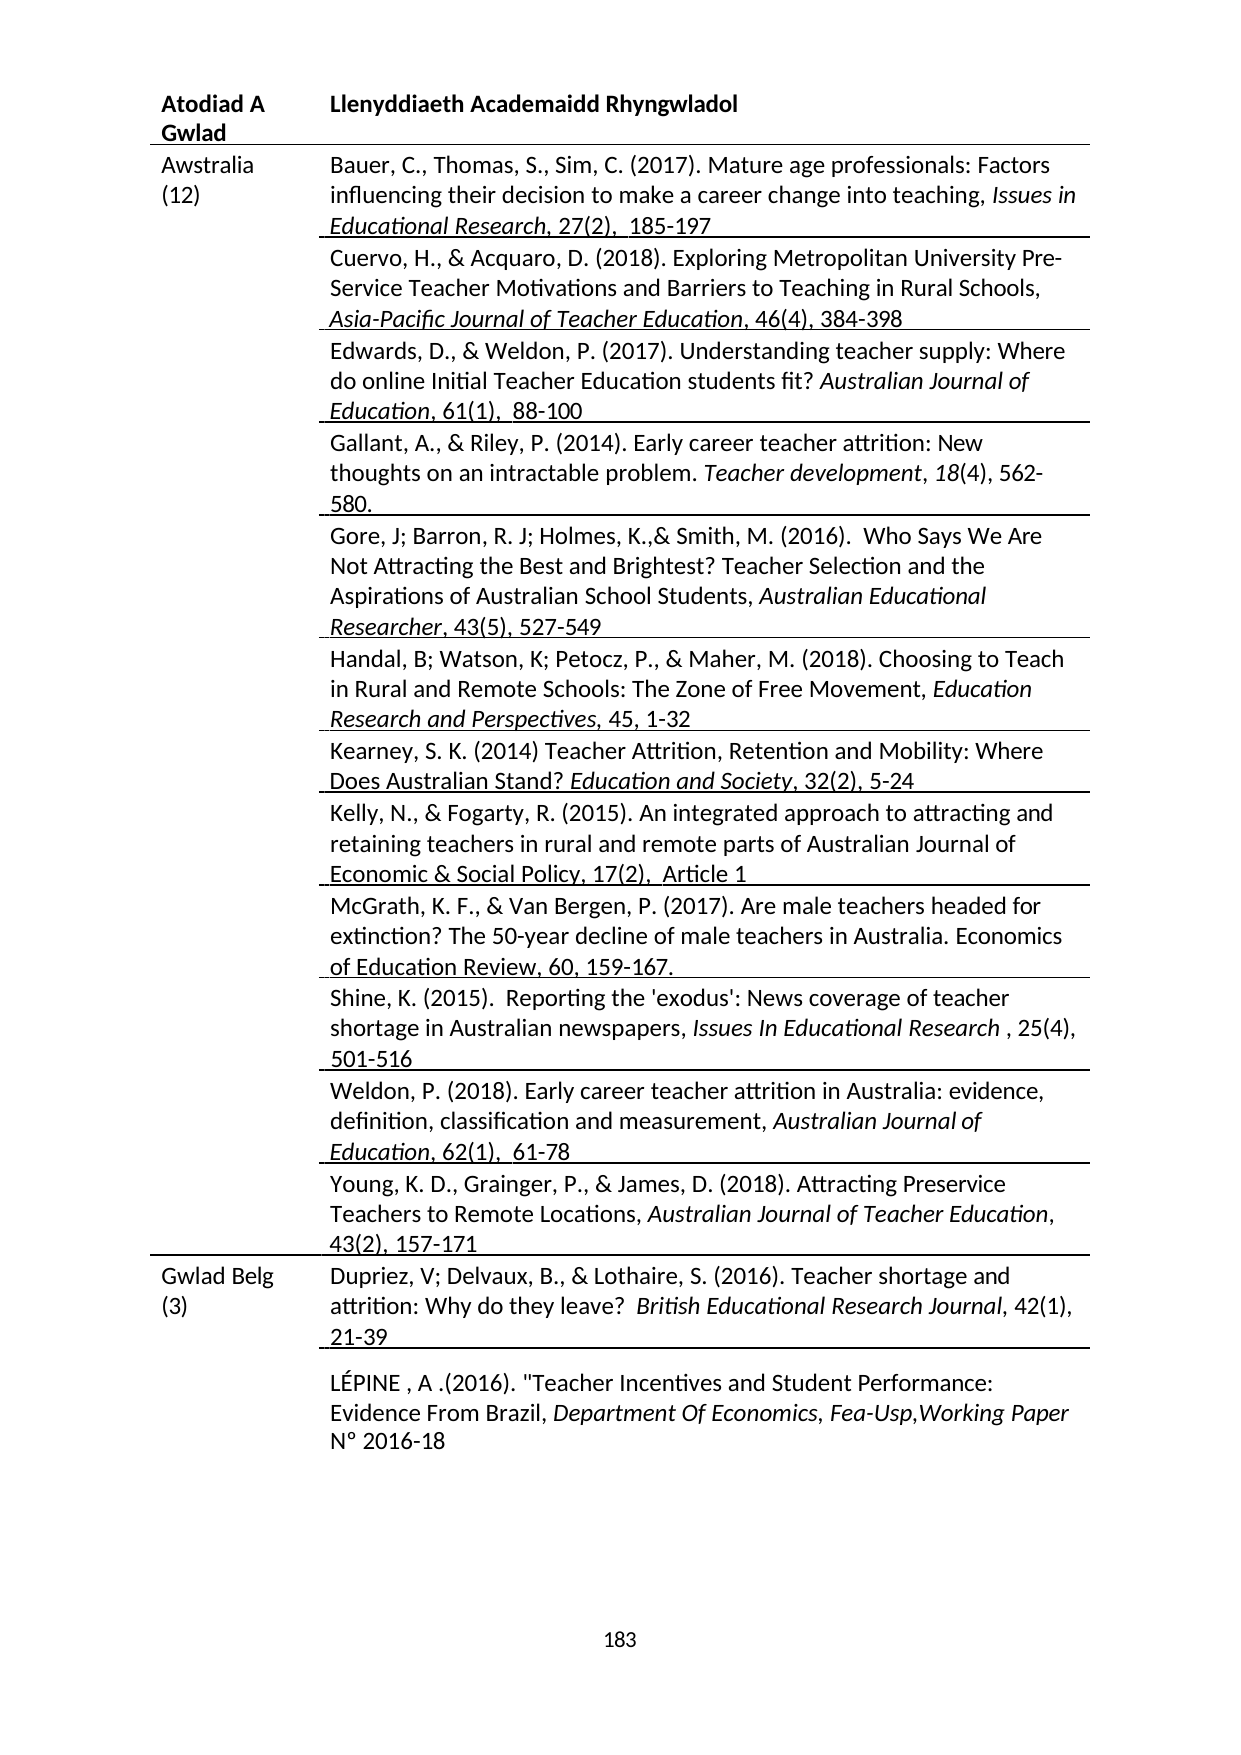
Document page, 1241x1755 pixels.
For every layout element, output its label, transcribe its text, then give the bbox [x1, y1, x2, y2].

table_cell Young, K. D., Grainger, P., & James, D. (2018). Attracting Preservice Teachers to Remote Locations, Australian Journal of Teacher Education, 43(2), 157-171 [303, 1169, 1082, 1254]
table_cell Bauer, C., Thomas, S., Sim, C. (2017). Mature age professionals: Factors influencing their decision to make a career change into teaching, Issues in Educational Research, 27(2), 185-197 [303, 151, 1082, 243]
table_header Llenyddiaeth Academaidd Rhyngwladol [303, 92, 1082, 144]
table_cell [156, 429, 302, 521]
table_cell Awstralia (12) [156, 151, 302, 243]
table_cell Shine, K. (2015). Reporting the 'exodus': News coverage of teacher shortage in Australian newspapers, Issues In Educational Research , 25(4), 501-516 [303, 984, 1082, 1076]
table_header [303, 145, 1082, 151]
table_cell [156, 737, 302, 799]
table_cell Gwlad Belg (3) [156, 1262, 302, 1368]
table_cell Edwards, D., & Weldon, P. (2017). Understanding teacher supply: Where do online Initial Teacher Education students fit? Australian Journal of Education, 61(1), 88-100 [303, 336, 1082, 429]
table_cell McGrath, K. F., & Van Bergen, P. (2017). Are male teachers headed for extinction? The 50-year decline of male teachers in Australia. Economics of Education Review, 60, 159-167. [303, 891, 1082, 984]
table_cell [156, 336, 302, 429]
table_cell [156, 644, 302, 737]
table_header Atodiad A Gwlad [156, 92, 302, 144]
table_cell [156, 521, 302, 644]
table_cell Gore, J; Barron, R. J; Holmes, K.,& Smith, M. (2016). Who Says We Are Not Attracting the Best and Brightest? Teacher Selection and the Aspirations of Australian School Students, Australian Educational Researcher, 43(5), 527-549 [303, 521, 1082, 644]
table_cell Kelly, N., & Fogarty, R. (2015). An integrated approach to attracting and retaining teachers in rural and remote parts of Australian Journal of Economic & Social Policy, 17(2), Article 1 [303, 799, 1082, 891]
table_header [156, 145, 302, 151]
table_cell [156, 244, 302, 336]
table_cell [156, 1256, 302, 1262]
table_cell [156, 1076, 302, 1169]
table_cell Cuervo, H., & Acquaro, D. (2018). Exploring Metropolitan University Pre- Service Teacher Motivations and Barriers to Teaching in Rural Schools, Asia-Pacific Journal of Teacher Education, 46(4), 384-398 [303, 244, 1082, 336]
table_cell [156, 891, 302, 984]
table_cell Gallant, A., & Riley, P. (2014). Early career teacher attrition: New thoughts on an intractable problem. Teacher development, 18(4), 562- 580. [303, 429, 1082, 521]
table_cell [156, 1368, 302, 1457]
table_cell Kearney, S. K. (2014) Teacher Attrition, Retention and Mobility: Where Does Australian Stand? Education and Society, 32(2), 5-24 [303, 737, 1082, 799]
table_cell Dupriez, V; Delvaux, B., & Lothaire, S. (2016). Teacher shortage and attrition: Why do they leave? British Educational Research Journal, 42(1), 21-39 [303, 1262, 1082, 1368]
table_cell Weldon, P. (2018). Early career teacher attrition in Australia: evidence, definition, classification and measurement, Australian Journal of Education, 62(1), 61-78 [303, 1076, 1082, 1169]
table_cell [303, 1256, 1082, 1262]
table_cell [156, 1169, 302, 1254]
table_cell Handal, B; Watson, K; Petocz, P., & Maher, M. (2018). Choosing to Teach in Rural and Remote Schools: The Zone of Free Movement, Education Research and Perspectives, 45, 1-32 [303, 644, 1082, 737]
table_cell [156, 799, 302, 891]
table_cell [156, 984, 302, 1076]
table_cell LÉPINE , A .(2016). "Teacher Incentives and Student Performance: Evidence From Brazil, Department Of Economics, Fea-Usp,Working Paper Nº 2016-18 [303, 1368, 1082, 1457]
